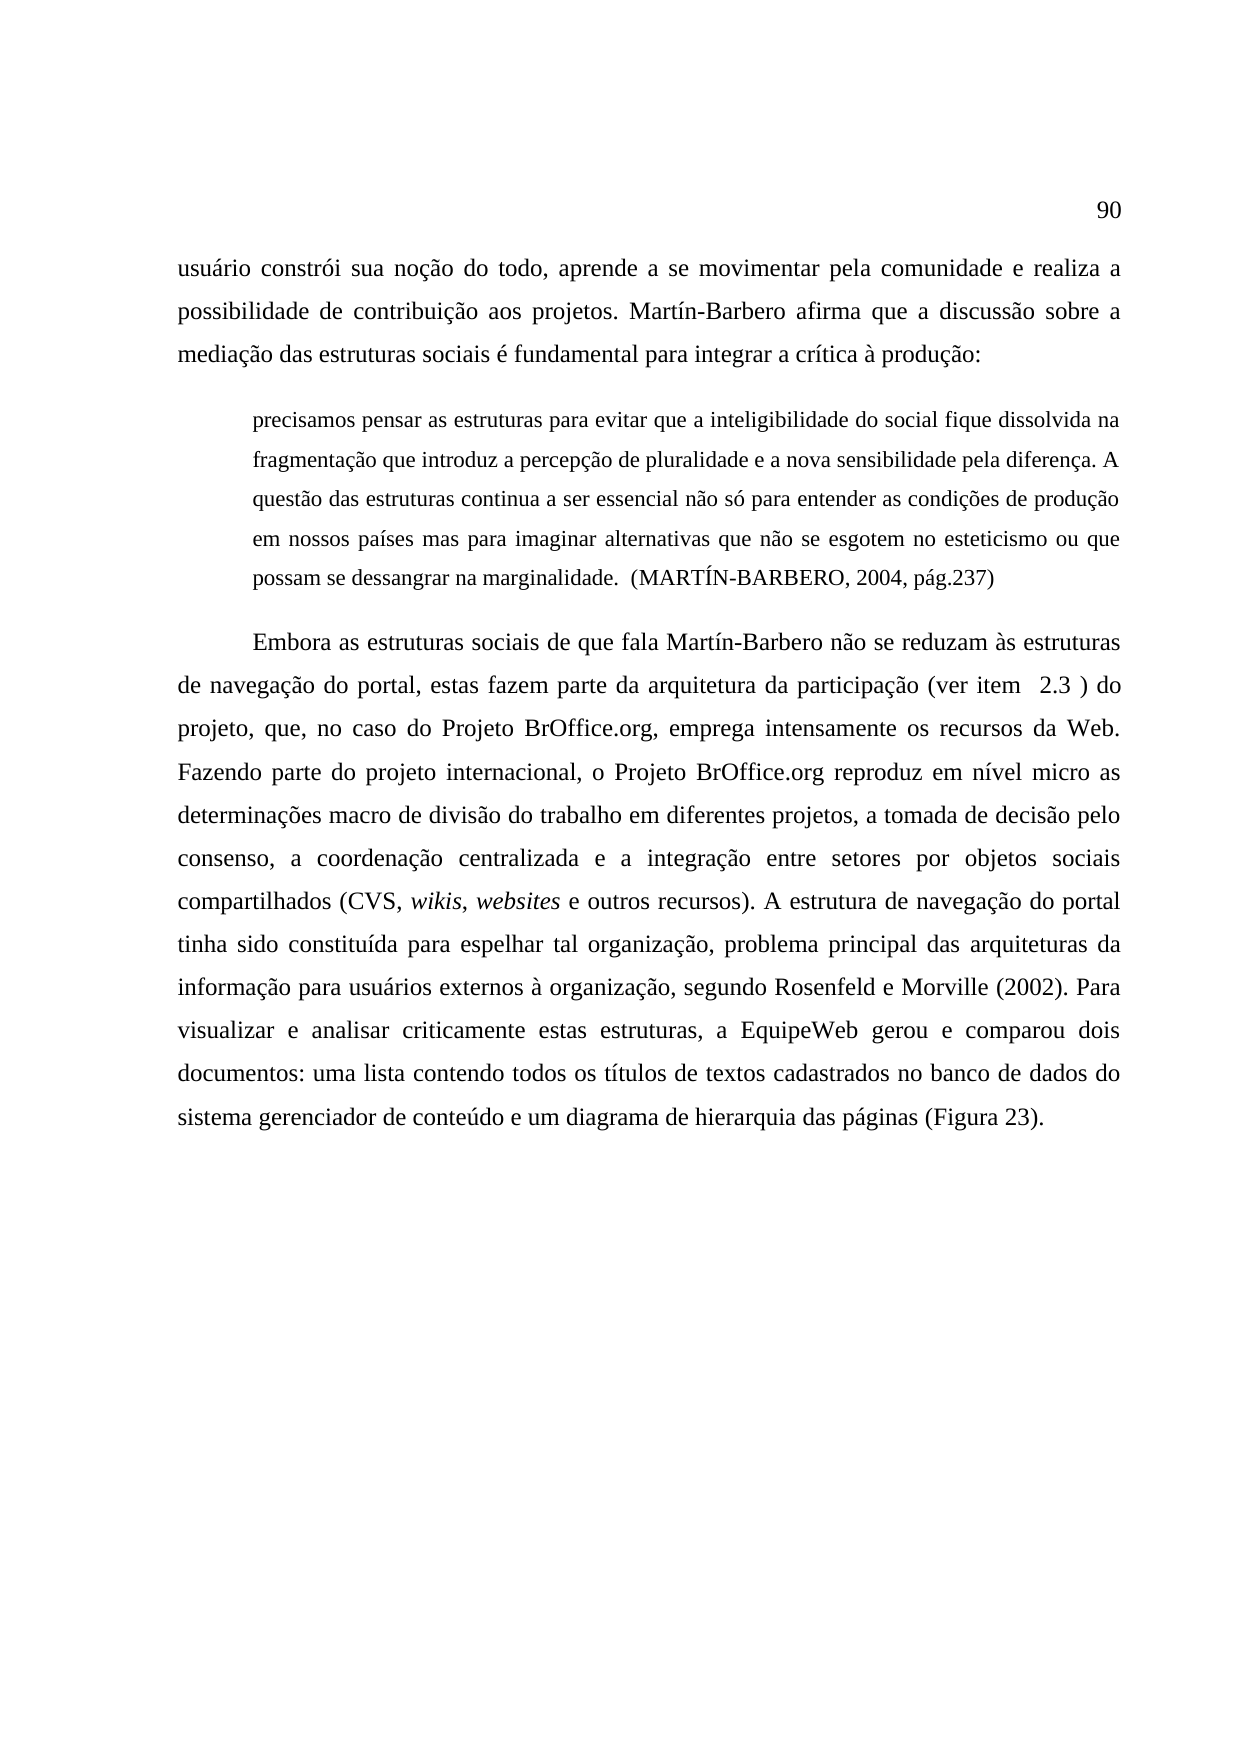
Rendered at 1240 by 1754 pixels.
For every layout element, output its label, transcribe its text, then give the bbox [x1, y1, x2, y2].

text usuário constrói sua noção do todo, aprende a se movimentar pela comunidade e realiza a possibilidade de contribuição aos projetos. Martín-Barbero afirma que a discussão sobre a mediação das estruturas sociais é fundamental para integrar a crítica à produção: [177, 253, 1121, 368]
text precisamos pensar as estruturas para evitar que a inteligibilidade do social fique dissolvida na fragmentação que introduz a percepção de pluralidade e a nova sensibilidade pela diferença. A questão das estruturas continua a ser essencial não só para entender as condições de produção em nossos países mas para imaginar alternativas que não se esgotem no esteticismo ou que possam se dessangrar na marginalidade. (MARTÍN-BARBERO, 2004, pág.237) [252, 406, 1121, 590]
text Embora as estruturas sociais de que fala Martín-Barbero não se reduzam às estruturas de navegação do portal, estas fazem parte da arquitetura da participação (ver item 2.3 ) do projeto, que, no caso do Projeto BrOffice.org, emprega intensamente os recursos da Web. Fazendo parte do projeto internacional, o Projeto BrOffice.org reproduz em nível micro as determinações macro de divisão do trabalho em diferentes projetos, a tomada de decisão pelo consenso, a coordenação centralizada e a integração entre setores por objetos sociais compartilhados (CVS, wikis, websites e outros recursos). A estrutura de navegação do portal tinha sido constituída para espelhar tal organização, problema principal das arquiteturas da informação para usuários externos à organização, segundo Rosenfeld e Morville (2002). Para visualizar e analisar criticamente estas estruturas, a EquipeWeb gerou e comparou dois documentos: uma lista contendo todos os títulos de textos cadastrados no banco de dados do sistema gerenciador de conteúdo e um diagrama de hierarquia das páginas (Figura 23). [177, 627, 1121, 1130]
